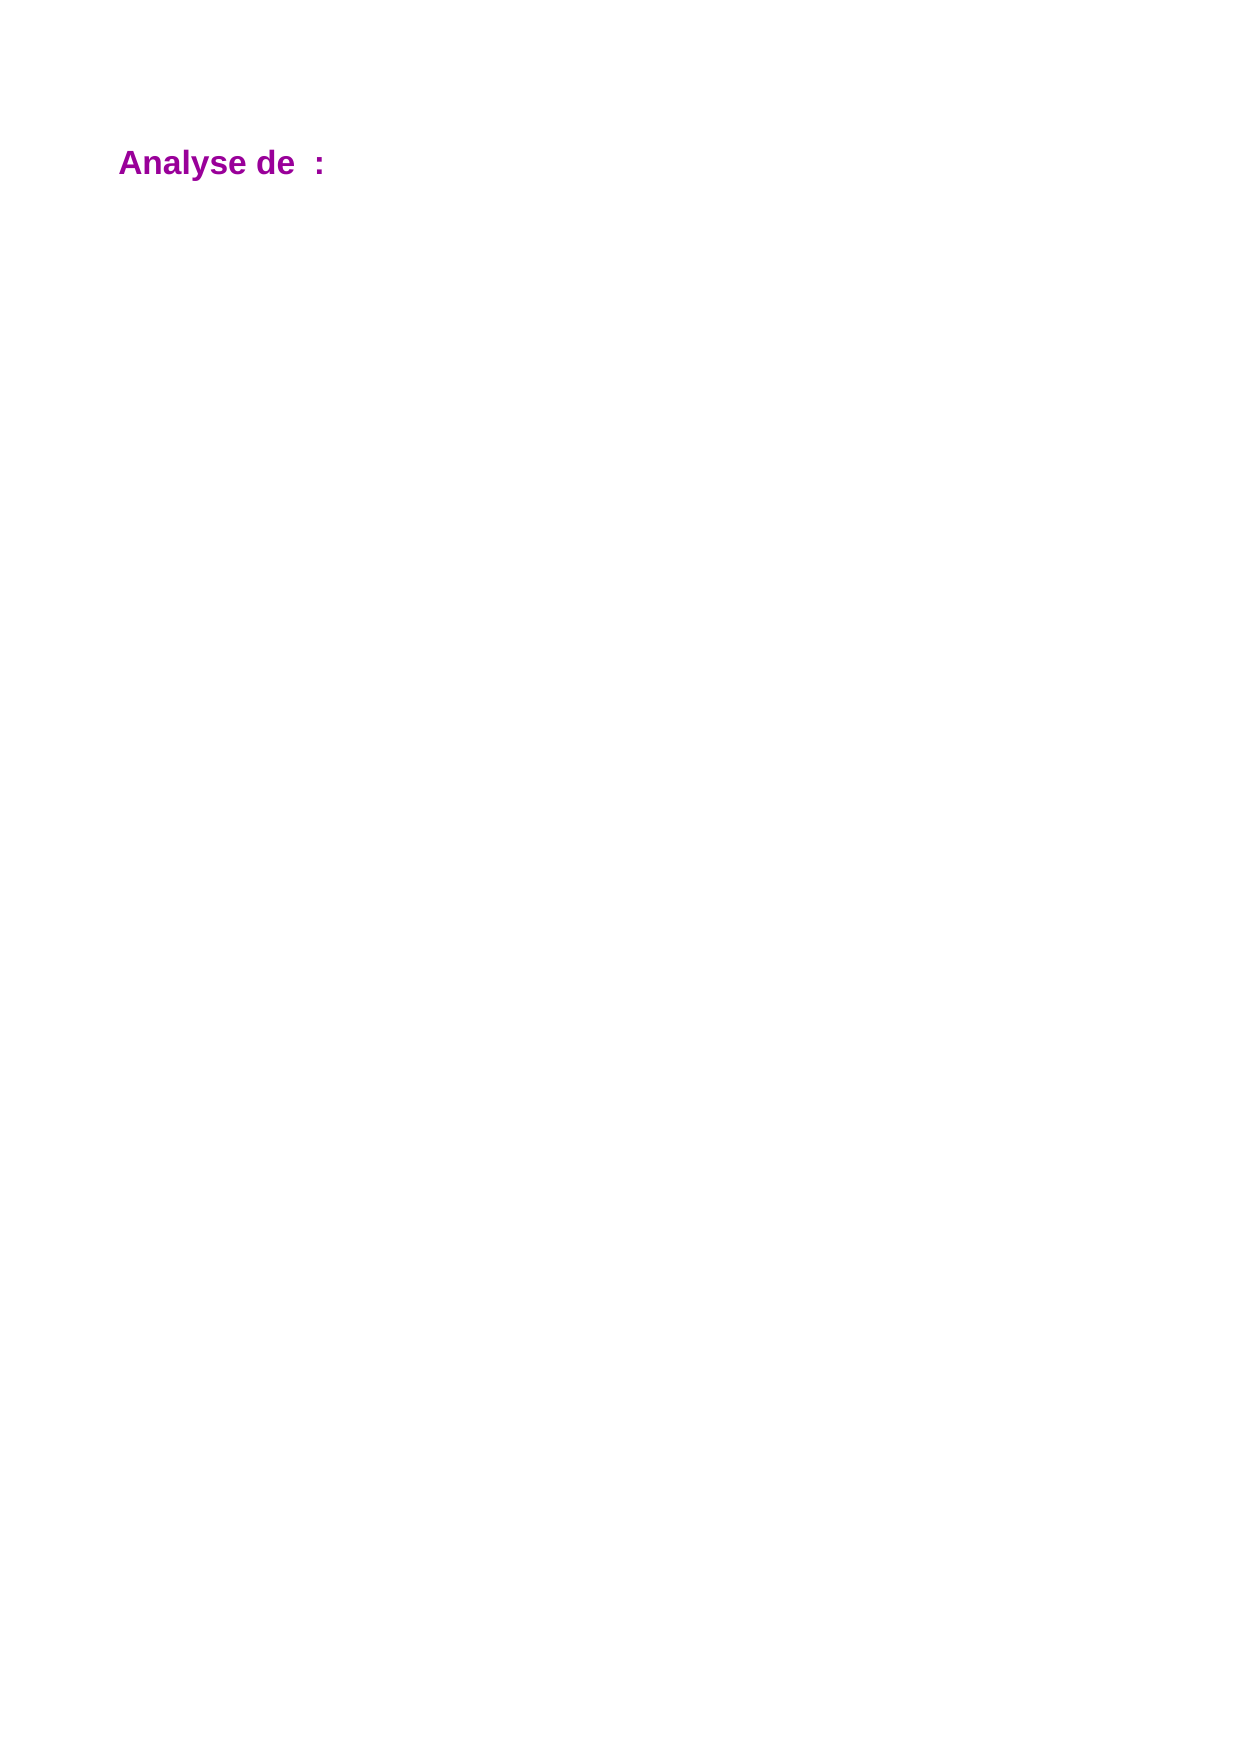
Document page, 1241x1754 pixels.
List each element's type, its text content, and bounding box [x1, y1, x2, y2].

subtitle Analyse de : [118, 143, 1122, 182]
